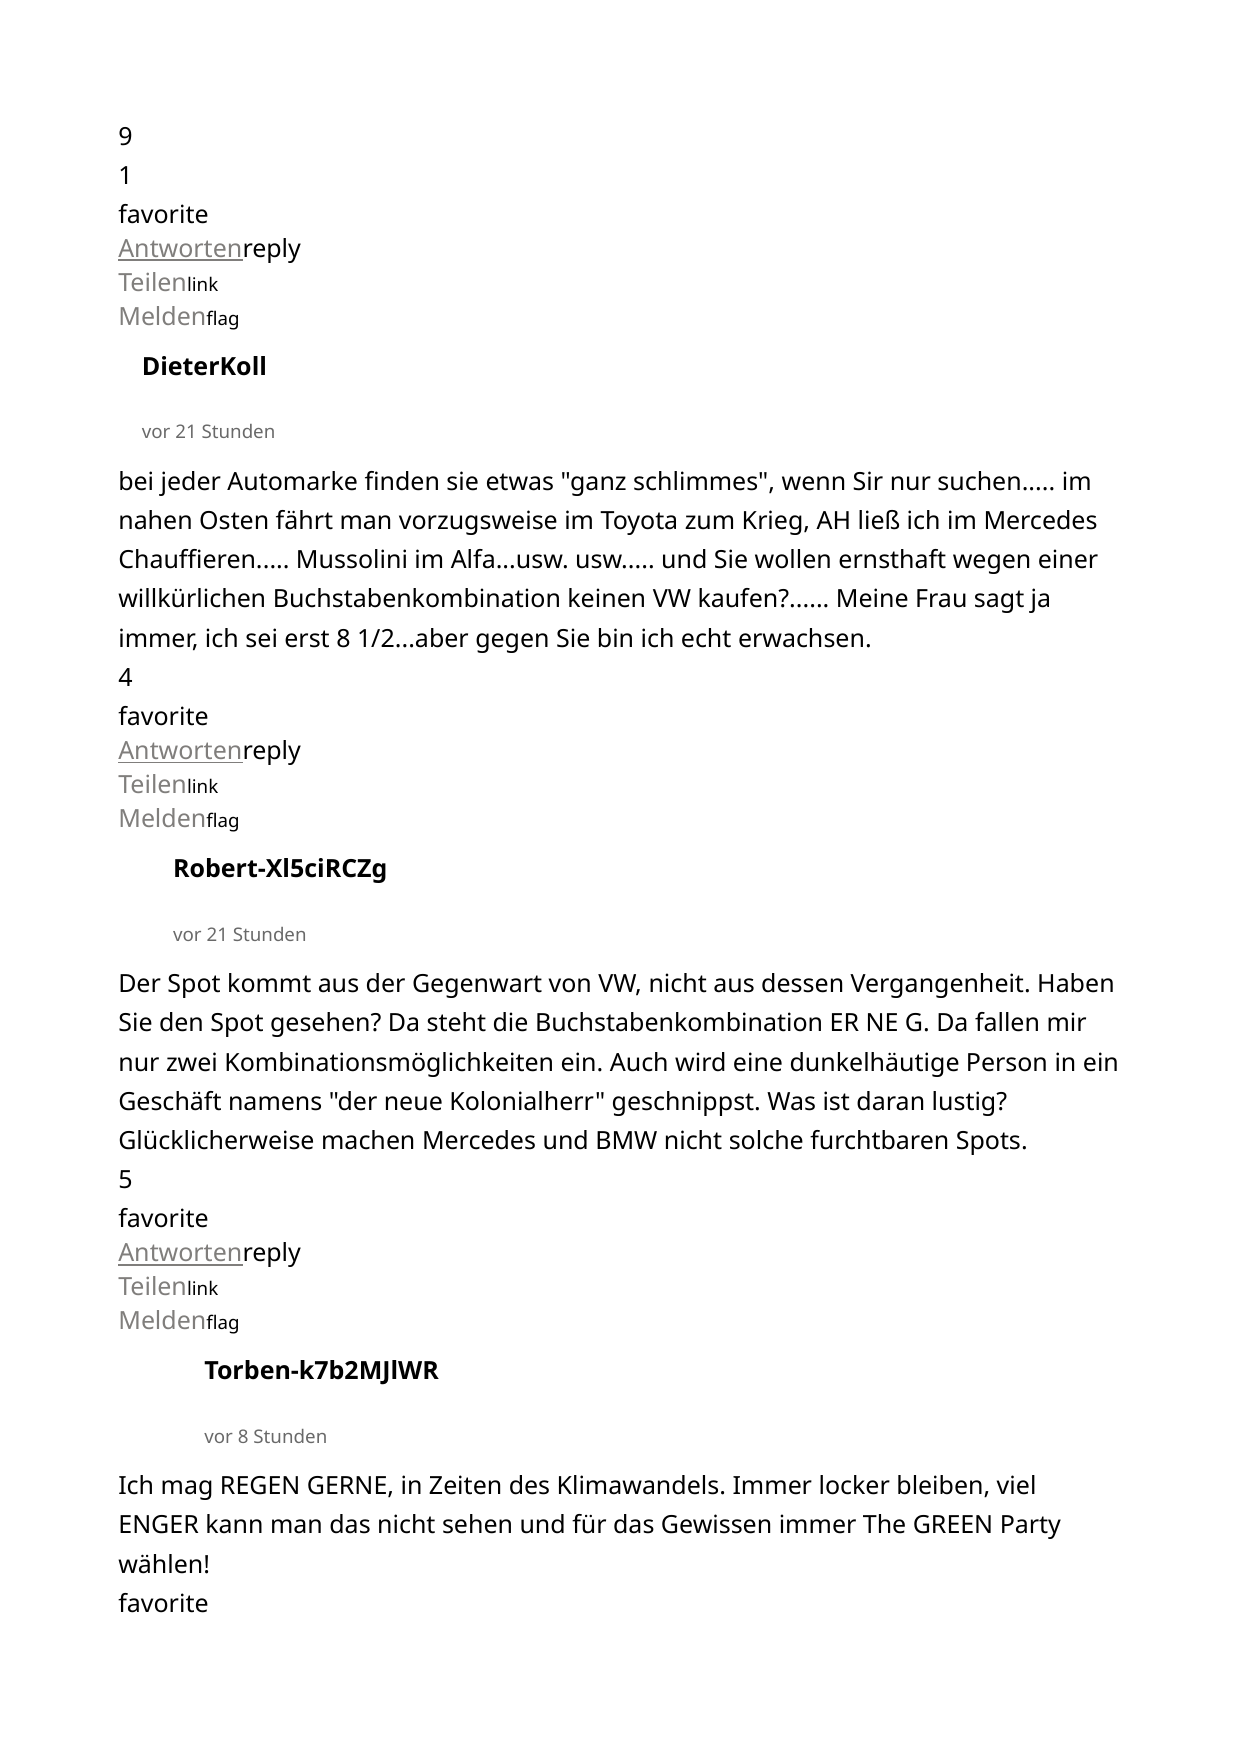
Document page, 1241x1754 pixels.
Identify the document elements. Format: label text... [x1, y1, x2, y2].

text Robert-Xl5ciRCZg [173, 851, 1114, 884]
text Ich mag REGEN GERNE, in Zeiten des Klimawandels. Immer locker bleiben, viel ENGER kann man das nicht sehen und für das Gewissen immer The GREEN Party wählen! [118, 1468, 1122, 1580]
text 4 [118, 659, 1122, 693]
text Antwortenreply [118, 733, 1122, 767]
text favorite [118, 1586, 1122, 1619]
text Der Spot kommt aus der Gegenwart von VW, nicht aus dessen Vergangenheit. Haben Sie den Spot gesehen? Da steht die Buchstabenkombination ER NE G. Da fallen mir nur zwei Kombinationsmöglichkeiten ein. Auch wird eine dunkelhäutige Person in ein Geschäft namens "der neue Kolonialherr" geschnippst. Was ist daran lustig? Glücklicherweise machen Mercedes und BMW nicht solche furchtbaren Spots. [118, 966, 1122, 1157]
text Teilenlink [118, 264, 1122, 299]
text Meldenflag [118, 1303, 1122, 1337]
text favorite [118, 699, 1122, 733]
text 5 [118, 1162, 1122, 1196]
text Teilenlink [118, 1269, 1122, 1303]
text vor 21 Stunden [142, 419, 1117, 444]
text Torben-k7b2MJlWR [204, 1353, 1114, 1387]
text vor 8 Stunden [204, 1423, 1117, 1449]
text Antwortenreply [118, 1235, 1122, 1269]
text Teilenlink [118, 767, 1122, 801]
text Meldenflag [118, 801, 1122, 835]
text favorite [118, 1201, 1122, 1235]
text DieterKoll [142, 348, 1114, 382]
text favorite [118, 196, 1122, 231]
text bei jeder Automarke finden sie etwas "ganz schlimmes", wenn Sir nur suchen..... im nahen Osten fährt man vorzugsweise im Toyota zum Krieg, AH ließ ich im Mercedes Chauffieren..... Mussolini im Alfa...usw. usw..... und Sie wollen ernsthaft wegen einer willkürlichen Buchstabenkombination keinen VW kaufen?...... Meine Frau sagt ja immer, ich sei erst 8 1/2...aber gegen Sie bin ich echt erwachsen. [118, 464, 1122, 654]
text 9 [118, 118, 1122, 152]
text 1 [118, 157, 1122, 191]
text Meldenflag [118, 299, 1122, 333]
text Antwortenreply [118, 231, 1122, 264]
text vor 21 Stunden [173, 921, 1117, 946]
